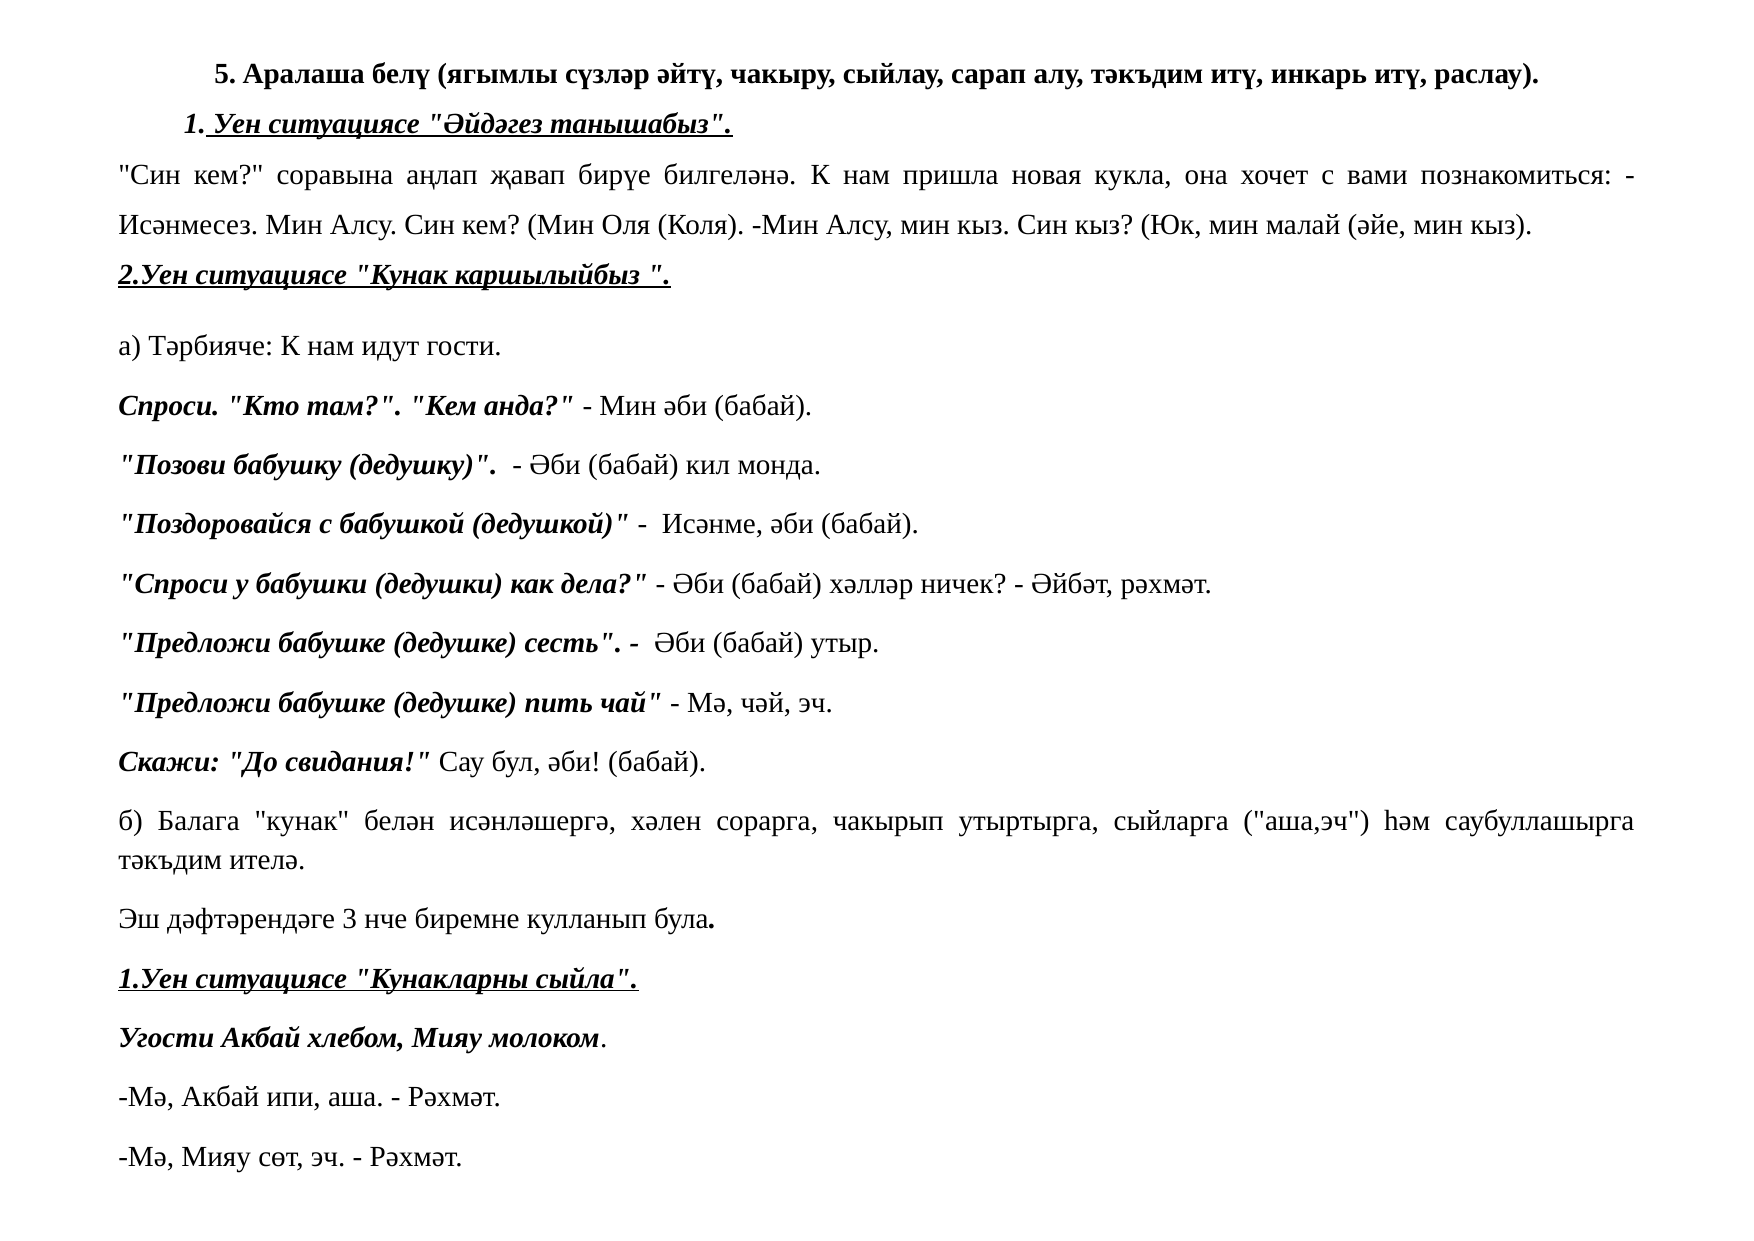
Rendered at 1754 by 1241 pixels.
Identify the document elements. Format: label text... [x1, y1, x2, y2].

text "Предложи бабушке (дедушке) пить чай" - Мә, чәй, эч. [118, 685, 1636, 718]
list Уен ситуациясе "Кунакларны сыйла". [118, 961, 1636, 994]
list Уен ситуациясе "Кунак каршылыйбыз ". [118, 257, 1636, 291]
text б) Балага "кунак" белән исәнләшергә, хәлен сорарга, чакырып утыртырга, сыйларга ("аша,эч") һәм саубуллашырга тәкъдим ителә. [118, 803, 1636, 876]
text 5. Аралаша белү (ягымлы сүзләр әйтү, чакыру, сыйлау, сарап алу, тәкъдим итү, инкарь итү, раслау). [118, 56, 1636, 90]
text "Позови бабушку (дедушку)". - Әби (бабай) кил монда. [118, 447, 1636, 481]
text а) Тәрбияче: К нам идут гости. [118, 328, 1636, 362]
text "Предложи бабушке (дедушке) сесть". - Әби (бабай) утыр. [118, 625, 1636, 659]
text Спроси. "Кто там?". "Кем анда?" - Мин әби (бабай). [118, 388, 1636, 421]
text -Мә, Мияу сөт, эч. - Рәхмәт. [118, 1139, 1636, 1172]
text "Спроси у бабушки (дедушки) как дела?" - Әби (бабай) хәлләр ничек? - Әйбәт, рәхмәт. [118, 566, 1636, 599]
text "Поздоровайся с бабушкой (дедушкой)" - Исәнме, әби (бабай). [118, 507, 1636, 540]
text Эш дәфтәрендәге 3 нче биремне кулланып була. [118, 901, 1636, 935]
text Угости Акбай хлебом, Мияу молоком. [118, 1020, 1636, 1054]
text -Мә, Акбай ипи, аша. - Рәхмәт. [118, 1079, 1636, 1113]
text "Син кем?" соравына аңлап җавап бирүе билгеләнә. К нам пришла новая кукла, она хочет с вами познакомиться: -Исәнмесез. Мин Алсу. Син кем? (Мин Оля (Коля). -Мин Алсу, мин кыз. Син кыз? (Юк, мин малай (әйе, мин кыз). [118, 157, 1636, 241]
text Скажи: "До свидания!" Сау бул, әби! (бабай). [118, 744, 1636, 778]
text 1. Уен ситуациясе "Әйдәгез танышабыз". [118, 106, 1636, 140]
